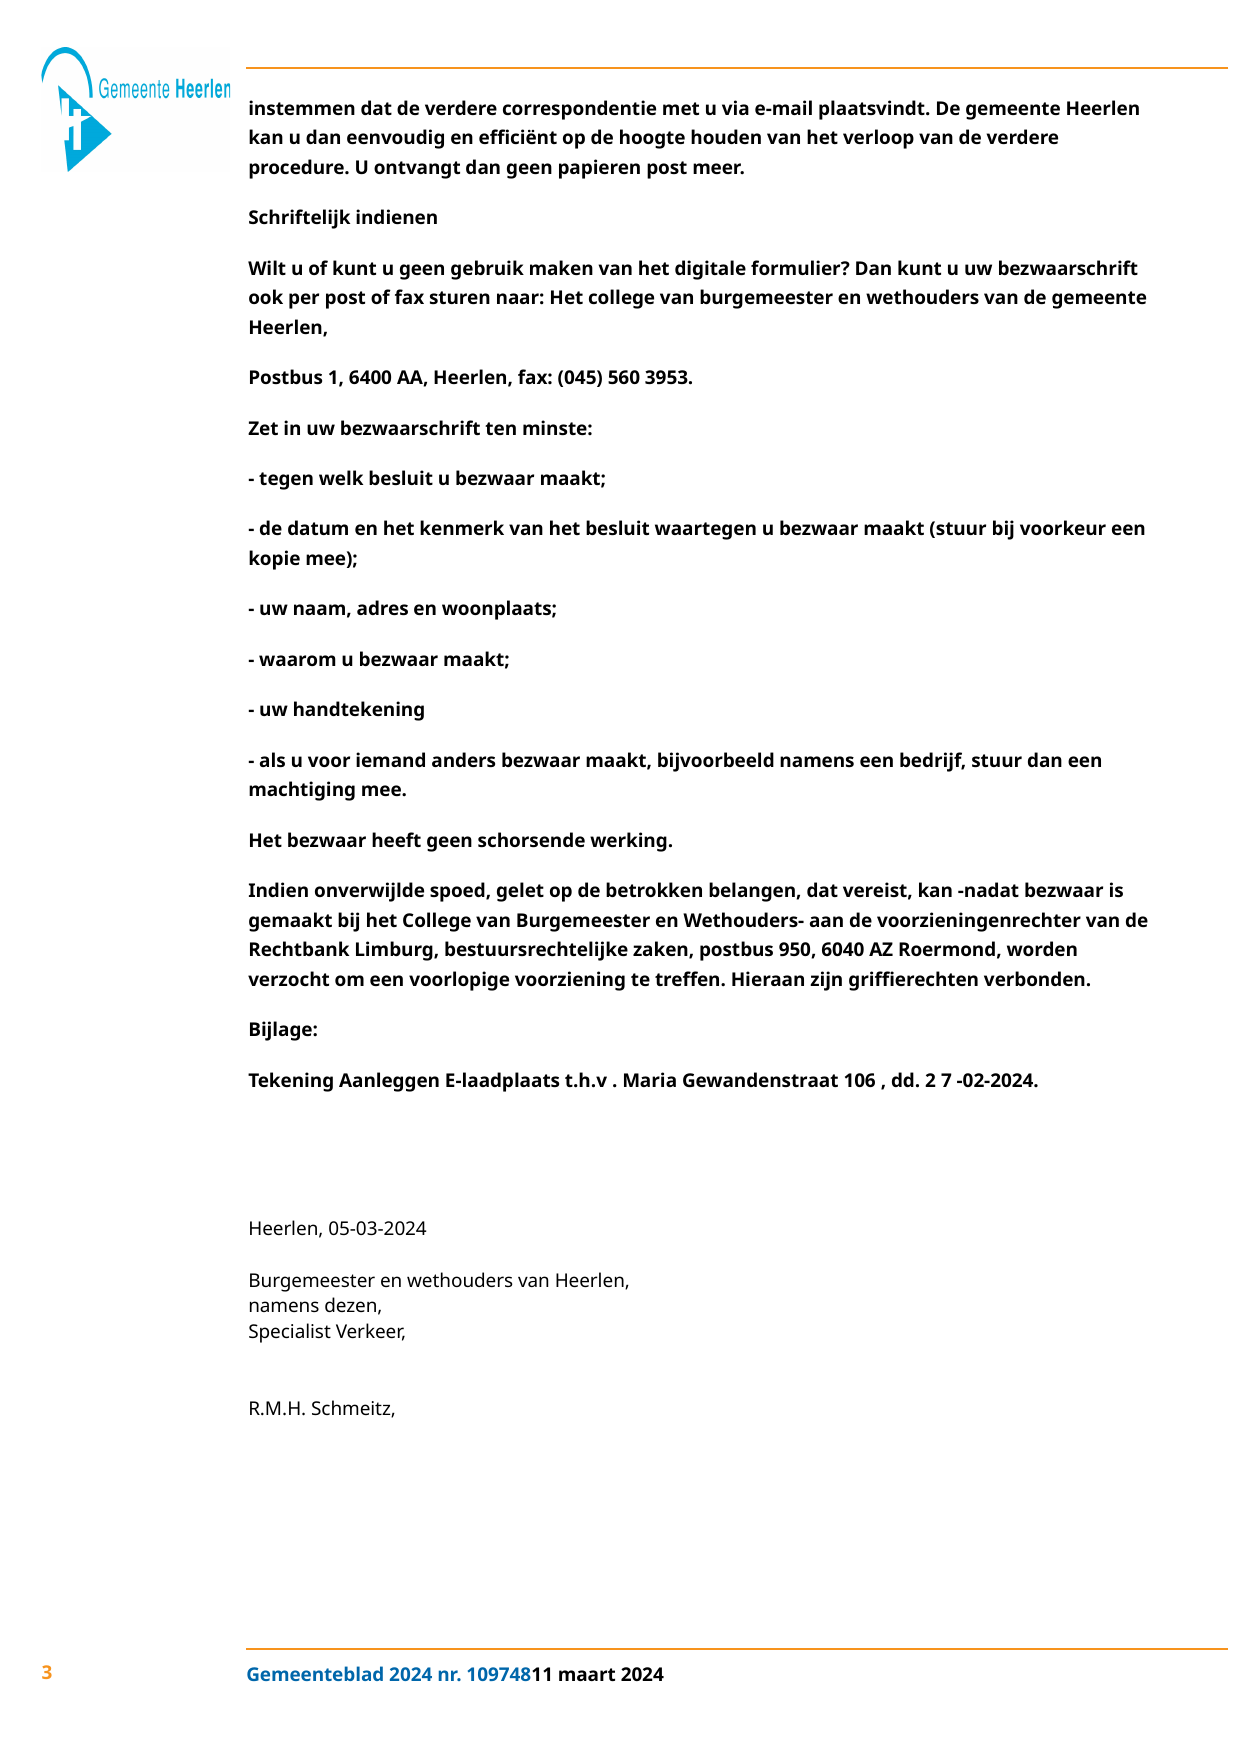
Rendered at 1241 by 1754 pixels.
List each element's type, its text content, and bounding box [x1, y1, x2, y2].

text Tekening Aanleggen E-laadplaats t.h.v . Maria Gewandenstraat 106 , dd. 2 7 -02-2024. [248, 1067, 1152, 1093]
text instemmen dat de verdere correspondentie met u via e-mail plaatsvindt. De gemeente Heerlen kan u dan eenvoudig en efficiënt op de hoogte houden van het verloop van de verdere procedure. U ontvangt dan geen papieren post meer. [248, 95, 1152, 180]
text Specialist Verkeer, [248, 1318, 1152, 1344]
text Burgemeester en wethouders van Heerlen, [248, 1267, 1152, 1293]
text Wilt u of kunt u geen gebruik maken van het digitale formulier? Dan kunt u uw bezwaarschrift ook per post of fax sturen naar: Het college van burgemeester en wethouders van de gemeente Heerlen, [248, 255, 1152, 340]
text Postbus 1, 6400 AA, Heerlen, fax: (045) 560 3953. [248, 364, 1152, 390]
text Zet in uw bezwaarschrift ten minste: [248, 415, 1152, 441]
picture [41, 47, 59, 70]
text Heerlen, 05-03-2024 [248, 1216, 1152, 1241]
text Bijlage: [248, 1016, 1152, 1042]
text namens dezen, [248, 1293, 1152, 1318]
picture [41, 47, 231, 172]
text - waarom u bezwaar maakt; [248, 646, 1152, 672]
text R.M.H. Schmeitz, [248, 1396, 1152, 1421]
text - als u voor iemand anders bezwaar maakt, bijvoorbeeld namens een bedrijf, stuur dan een machtiging mee. [248, 747, 1152, 802]
text - tegen welk besluit u bezwaar maakt; [248, 465, 1152, 491]
text - uw naam, adres en woonplaats; [248, 596, 1152, 621]
text Het bezwaar heeft geen schorsende werking. [248, 827, 1152, 853]
text Schriftelijk indienen [248, 204, 1152, 230]
text - de datum en het kenmerk van het besluit waartegen u bezwaar maakt (stuur bij voorkeur een kopie mee); [248, 516, 1152, 571]
text Indien onverwijlde spoed, gelet op de betrokken belangen, dat vereist, kan -nadat bezwaar is gemaakt bij het College van Burgemeester en Wethouders- aan de voorzieningenrechter van de Rechtbank Limburg, bestuursrechtelijke zaken, postbus 950, 6040 AZ Roermond, worden verzocht om een voorlopige voorziening te treffen. Hieraan zijn griffierechten verbonden. [248, 877, 1152, 992]
text - uw handtekening [248, 696, 1152, 722]
